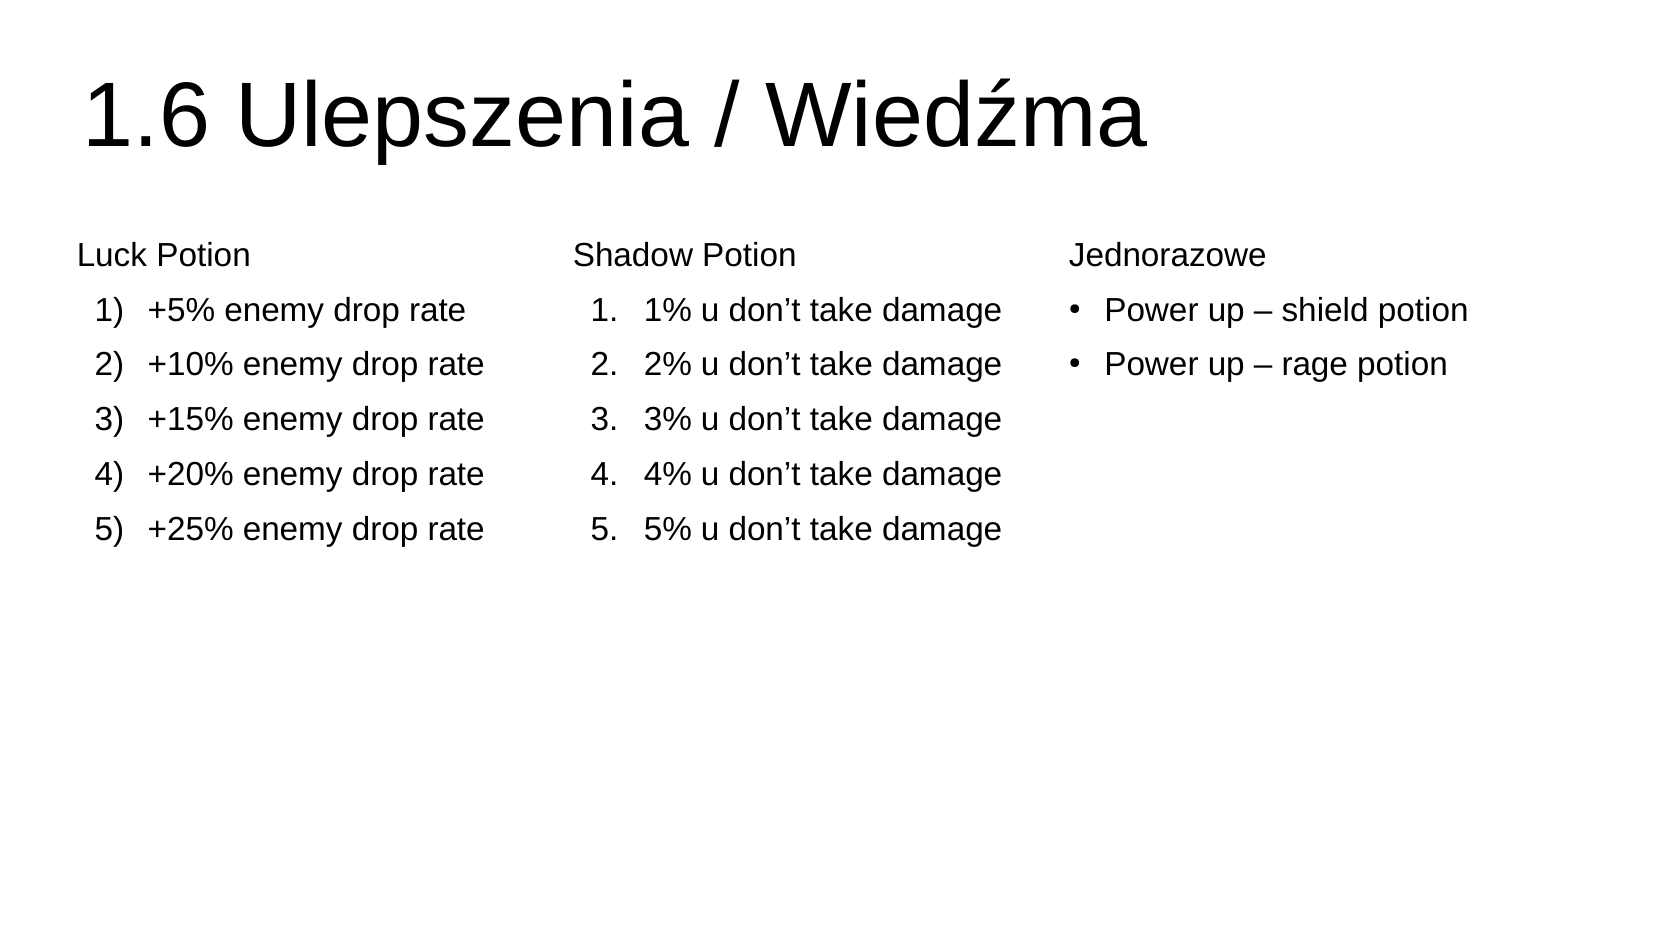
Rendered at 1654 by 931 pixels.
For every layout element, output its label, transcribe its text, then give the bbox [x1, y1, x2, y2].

list Luck Potion +5% enemy drop rate +10% enemy drop rate +15% enemy drop rate +20% enemy drop rate +25% enemy drop rate Shadow Potion 1% u don’t take damage 2% u don’t take damage 3% u don’t take damage 4% u don’t take damage 5% u don’t take damage Jednorazowe Power up – shield potion Power up – rage potion [76, 236, 1565, 776]
title 1.6 Ulepszenia / Wiedźma [82, 37, 1571, 193]
